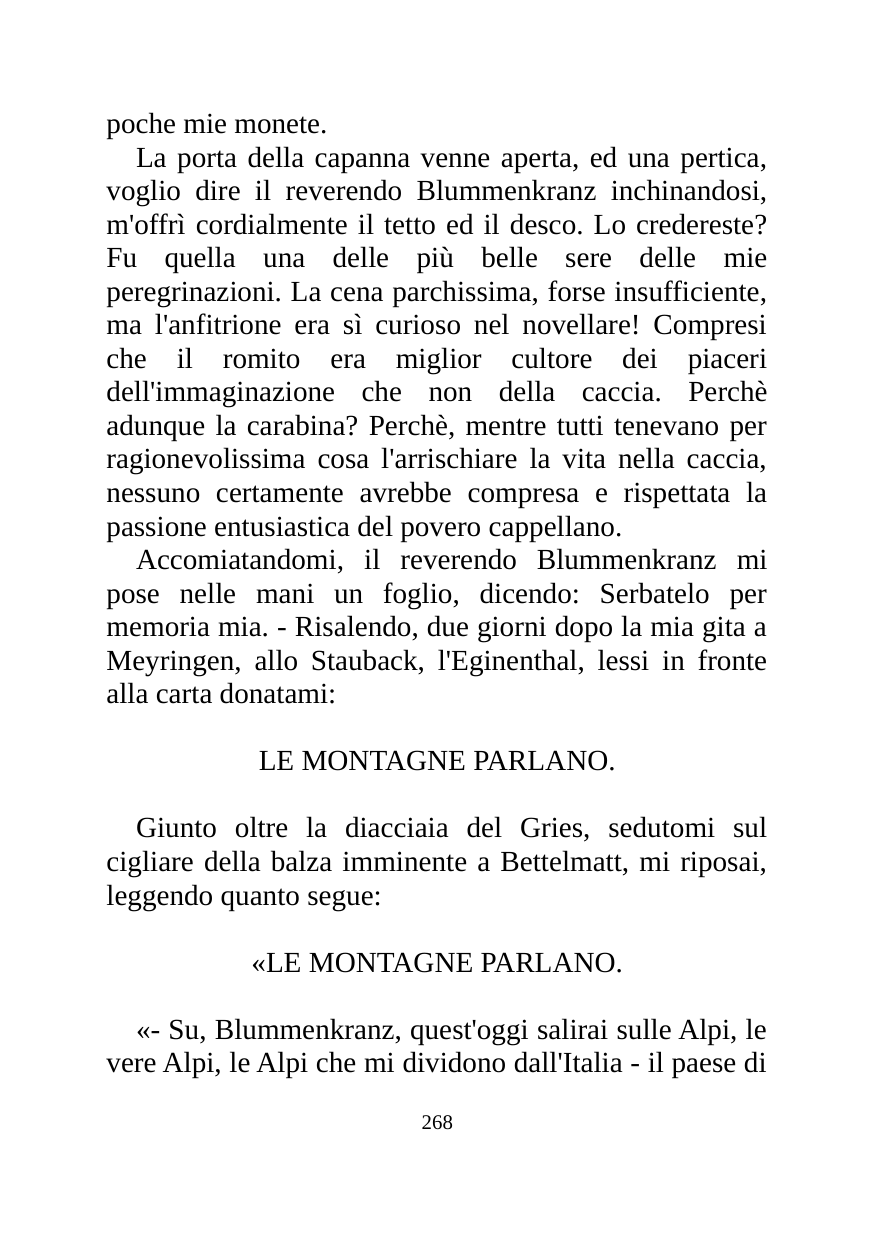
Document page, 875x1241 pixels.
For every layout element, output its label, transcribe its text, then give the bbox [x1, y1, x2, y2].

text LE MONTAGNE PARLANO. [106, 743, 768, 777]
text La porta della capanna venne aperta, ed una pertica, voglio dire il reverendo Blummenkranz inchinandosi, m'offrì cordialmente il tetto ed il desco. Lo credereste? Fu quella una delle più belle sere delle mie peregrinazioni. La cena parchissima, forse insufficiente, ma l'anfitrione era sì curioso nel novellare! Compresi che il romito era miglior cultore dei piaceri dell'immaginazione che non della caccia. Perchè adunque la carabina? Perchè, mentre tutti tenevano per ragionevolissima cosa l'arrischiare la vita nella caccia, nessuno certamente avrebbe compresa e rispettata la passione entusiastica del povero cappellano. [106, 140, 768, 542]
text «- Su, Blummenkranz, quest'oggi salirai sulle Alpi, le vere Alpi, le Alpi che mi dividono dall'Italia - il paese di [106, 1012, 768, 1079]
text poche mie monete. [106, 106, 768, 140]
text Giunto oltre la diacciaia del Gries, sedutomi sul cigliare della balza imminente a Bettelmatt, mi riposai, leggendo quanto segue: [106, 811, 768, 911]
text Accomiatandomi, il reverendo Blummenkranz mi pose nelle mani un foglio, dicendo: Serbatelo per memoria mia. - Risalendo, due giorni dopo la mia gita a Meyringen, allo Stauback, l'Eginenthal, lessi in fronte alla carta donatami: [106, 542, 768, 710]
text «LE MONTAGNE PARLANO. [106, 945, 768, 978]
